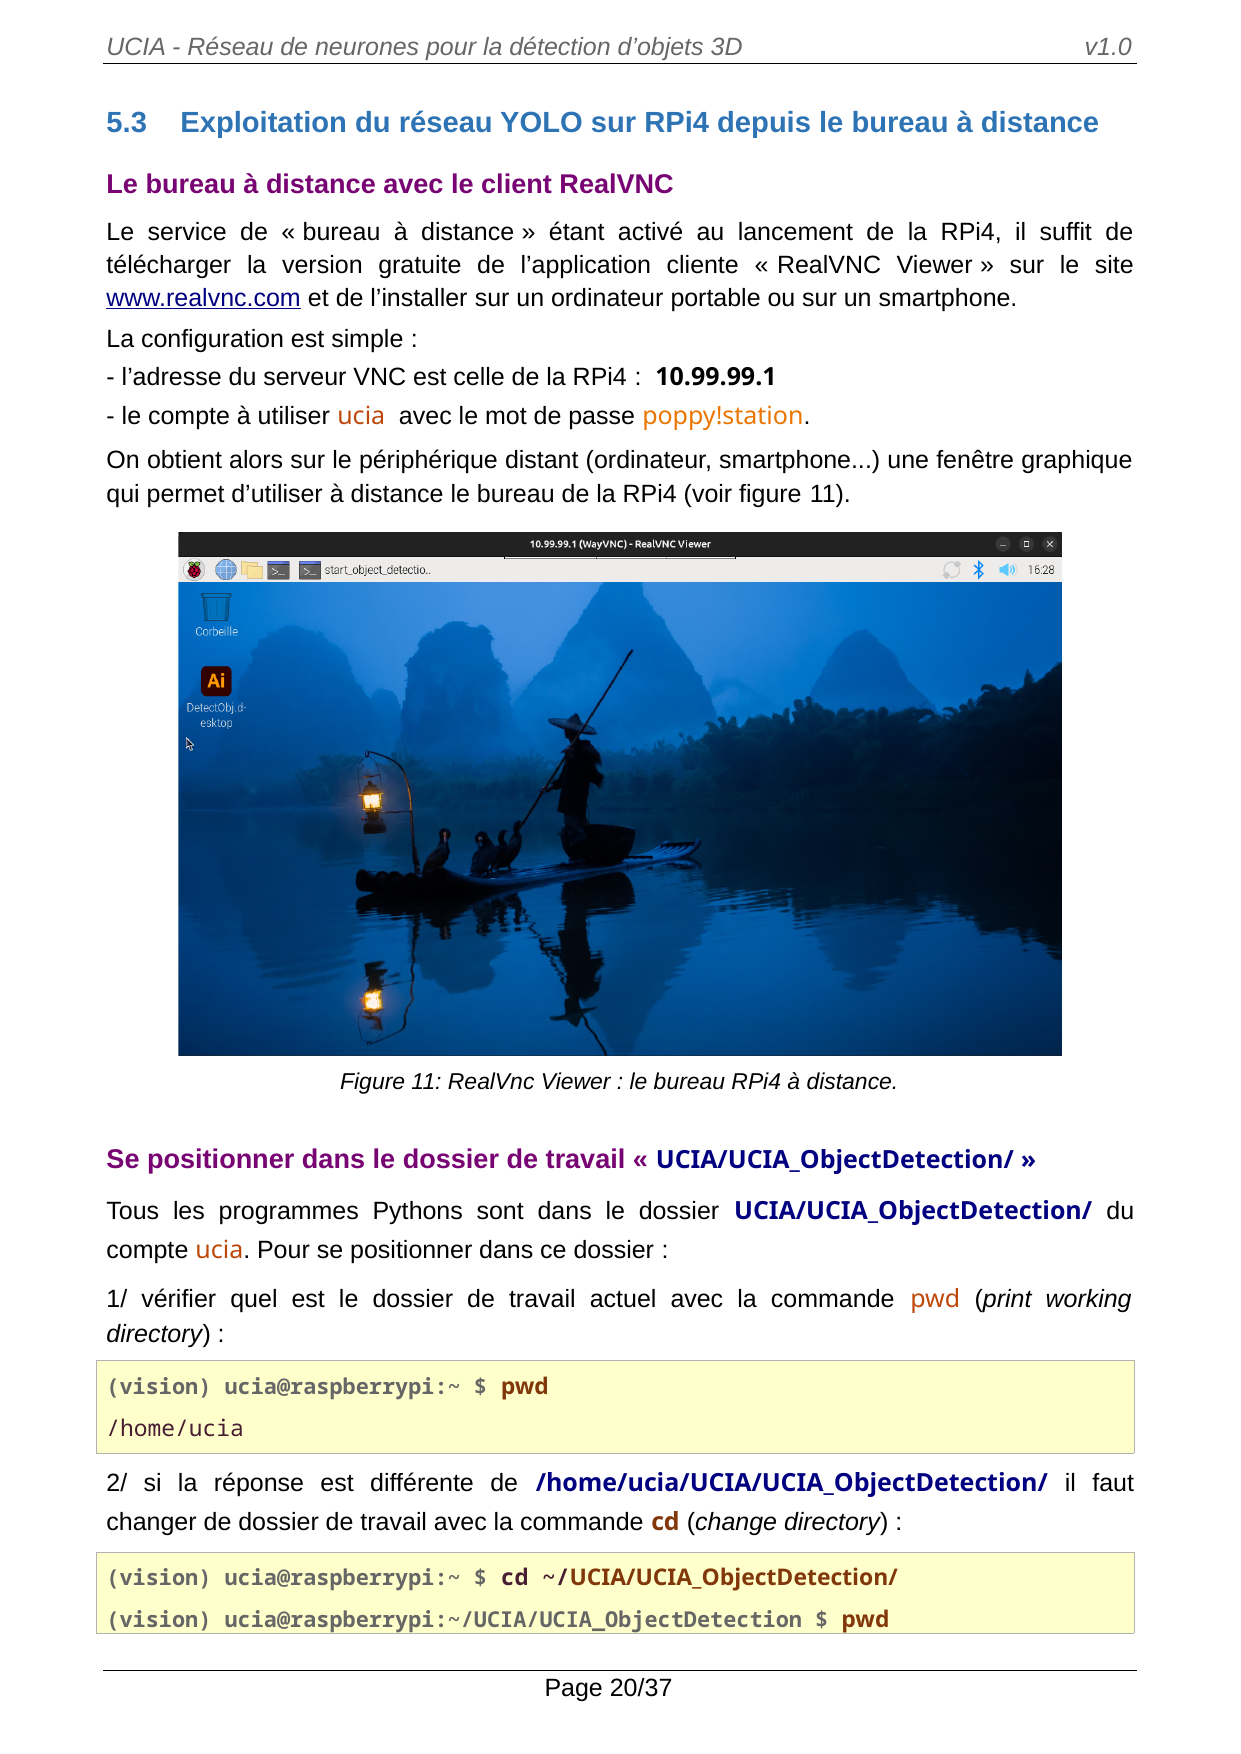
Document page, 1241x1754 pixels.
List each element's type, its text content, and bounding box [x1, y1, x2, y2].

text Le service de « bureau à distance » étant activé au lancement de la RPi4, il suffit de télécharger la version gratuite de l’application cliente « RealVNC Viewer » sur le site www.realvnc.com et de l’installer sur un ordinateur portable ou sur un smartphone. [106, 217, 1134, 311]
text Tous les programmes Pythons sont dans le dossier UCIA/UCIA_ObjectDetection/ du compte ucia. Pour se positionner dans ce dossier : [106, 1193, 1134, 1266]
text 1/ vérifier quel est le dossier de travail actuel avec la commande pwd (print working directory) : [106, 1280, 1134, 1347]
text (vision) ucia@raspberrypi:~ $ pwd [97, 1361, 1134, 1401]
subtitle Exploitation du réseau YOLO sur RPi4 depuis le bureau à distance [106, 105, 1134, 139]
subtitle Se positionner dans le dossier de travail « UCIA/UCIA_ObjectDetection/ » [106, 1141, 1134, 1175]
text (vision) ucia@raspberrypi:~ $ cd ~/UCIA/UCIA_ObjectDetection/ [97, 1553, 1134, 1592]
subtitle Le bureau à distance avec le client RealVNC [106, 168, 1134, 199]
text (vision) ucia@raspberrypi:~/UCIA/UCIA_ObjectDetection $ pwd [97, 1593, 1134, 1633]
text /home/ucia [97, 1402, 1134, 1453]
text On obtient alors sur le périphérique distant (ordinateur, smartphone...) une fenêtre graphique qui permet d’utiliser à distance le bureau de la RPi4 (voir figure 11). [106, 446, 1134, 507]
text 2/ si la réponse est différente de /home/ucia/UCIA/UCIA_ObjectDetection/ il faut changer de dossier de travail avec la commande cd (change directory) : [106, 1464, 1134, 1538]
picture [178, 532, 1062, 1056]
text Figure 11: RealVnc Viewer : le bureau RPi4 à distance. [106, 1056, 1134, 1094]
text La configuration est simple : - l’adresse du serveur VNC est celle de la RPi4 : 10.99.99.1 - le compte à utiliser ucia avec le mot de passe poppy!station. [106, 324, 1134, 432]
